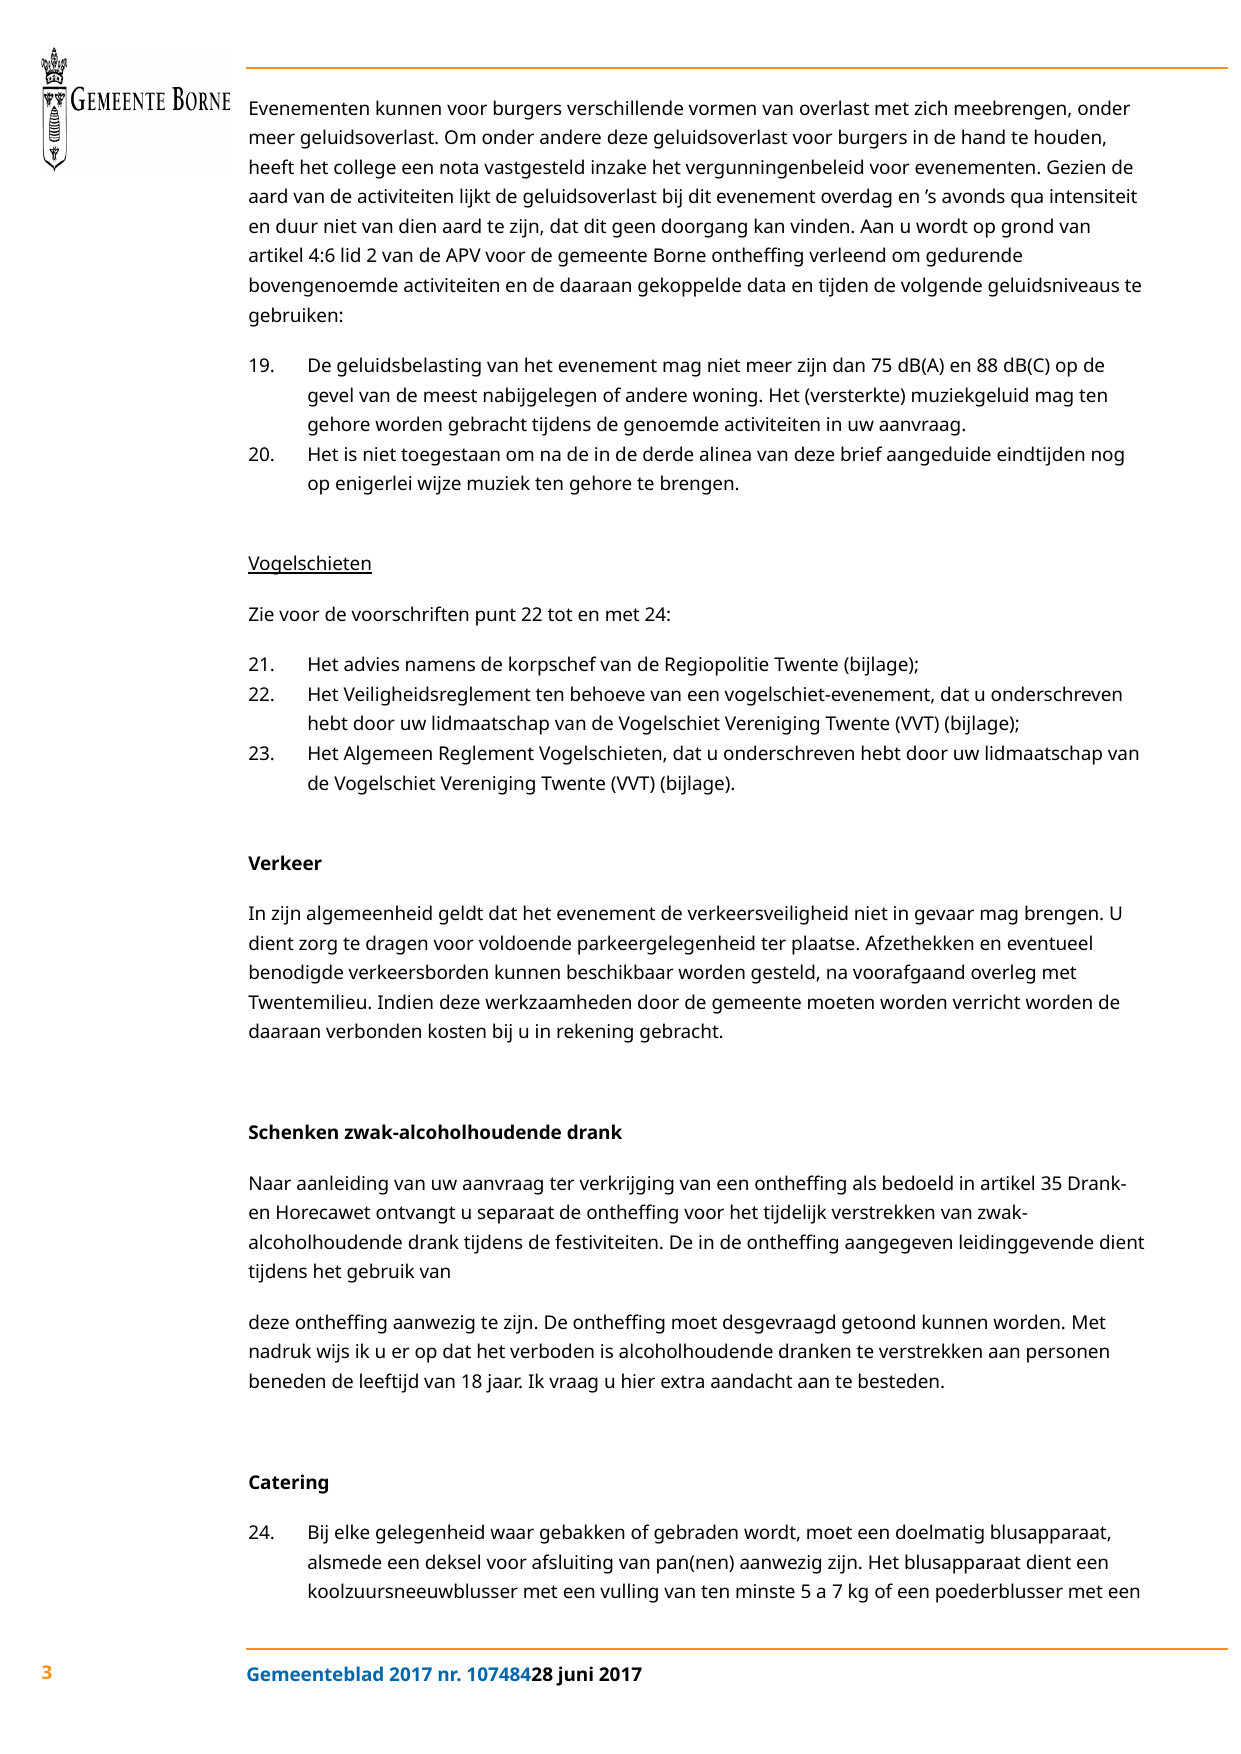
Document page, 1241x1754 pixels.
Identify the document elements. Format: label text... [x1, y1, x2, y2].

text In zijn algemeenheid geldt dat het evenement de verkeersveiligheid niet in gevaar mag brengen. U dient zorg te dragen voor voldoende parkeergelegenheid ter plaatse. Afzethekken en eventueel benodigde verkeersborden kunnen beschikbaar worden gesteld, na voorafgaand overleg met Twentemilieu. Indien deze werkzaamheden door de gemeente moeten worden verricht worden de daaraan verbonden kosten bij u in rekening gebracht. [248, 900, 1152, 1044]
text Catering [248, 1469, 1152, 1495]
list Het Algemeen Reglement Vogelschieten, dat u onderschreven hebt door uw lidmaatschap van de Vogelschiet Vereniging Twente (VVT) (bijlage). [248, 740, 1152, 796]
list Het is niet toegestaan om na de in de derde alinea van deze brief aangeduide eindtijden nog op enigerlei wijze muziek ten gehore te brengen. [248, 441, 1152, 496]
picture [41, 47, 231, 172]
text Schenken zwak-alcoholhoudende drank [248, 1119, 1152, 1145]
text Evenementen kunnen voor burgers verschillende vormen van overlast met zich meebrengen, onder meer geluidsoverlast. Om onder andere deze geluidsoverlast voor burgers in de hand te houden, heeft het college een nota vastgesteld inzake het vergunningenbeleid voor evenementen. Gezien de aard van de activiteiten lijkt de geluidsoverlast bij dit evenement overdag en ’s avonds qua intensiteit en duur niet van dien aard te zijn, dat dit geen doorgang kan vinden. Aan u wordt op grond van artikel 4:6 lid 2 van de APV voor de gemeente Borne ontheffing verleend om gedurende bovengenoemde activiteiten en de daaraan gekoppelde data en tijden de volgende geluidsniveaus te gebruiken: [248, 95, 1152, 328]
text Zie voor de voorschriften punt 22 tot en met 24: [248, 601, 1152, 627]
text deze ontheffing aanwezig te zijn. De ontheffing moet desgevraagd getoond kunnen worden. Met nadruk wijs ik u er op dat het verboden is alcoholhoudende dranken te verstrekken aan personen beneden de leeftijd van 18 jaar. Ik vraag u hier extra aandacht aan te besteden. [248, 1309, 1152, 1394]
list Het Veiligheidsreglement ten behoeve van een vogelschiet-evenement, dat u onderschreven hebt door uw lidmaatschap van de Vogelschiet Vereniging Twente (VVT) (bijlage); [248, 681, 1152, 736]
list De geluidsbelasting van het evenement mag niet meer zijn dan 75 dB(A) en 88 dB(C) op de gevel van de meest nabijgelegen of andere woning. Het (versterkte) muziekgeluid mag ten gehore worden gebracht tijdens de genoemde activiteiten in uw aanvraag. [248, 352, 1152, 437]
text Verkeer [248, 850, 1152, 876]
text Vogelschieten [248, 551, 1152, 576]
text Naar aanleiding van uw aanvraag ter verkrijging van een ontheffing als bedoeld in artikel 35 Drank- en Horecawet ontvangt u separaat de ontheffing voor het tijdelijk verstrekken van zwak-alcoholhoudende drank tijdens de festiviteiten. De in de ontheffing aangegeven leidinggevende dient tijdens het gebruik van [248, 1170, 1152, 1284]
list Het advies namens de korpschef van de Regiopolitie Twente (bijlage); [248, 651, 1152, 677]
list Bij elke gelegenheid waar gebakken of gebraden wordt, moet een doelmatig blusapparaat, alsmede een deksel voor afsluiting van pan(nen) aanwezig zijn. Het blusapparaat dient een koolzuursneeuwblusser met een vulling van ten minste 5 a 7 kg of een poederblusser met een [248, 1519, 1152, 1604]
